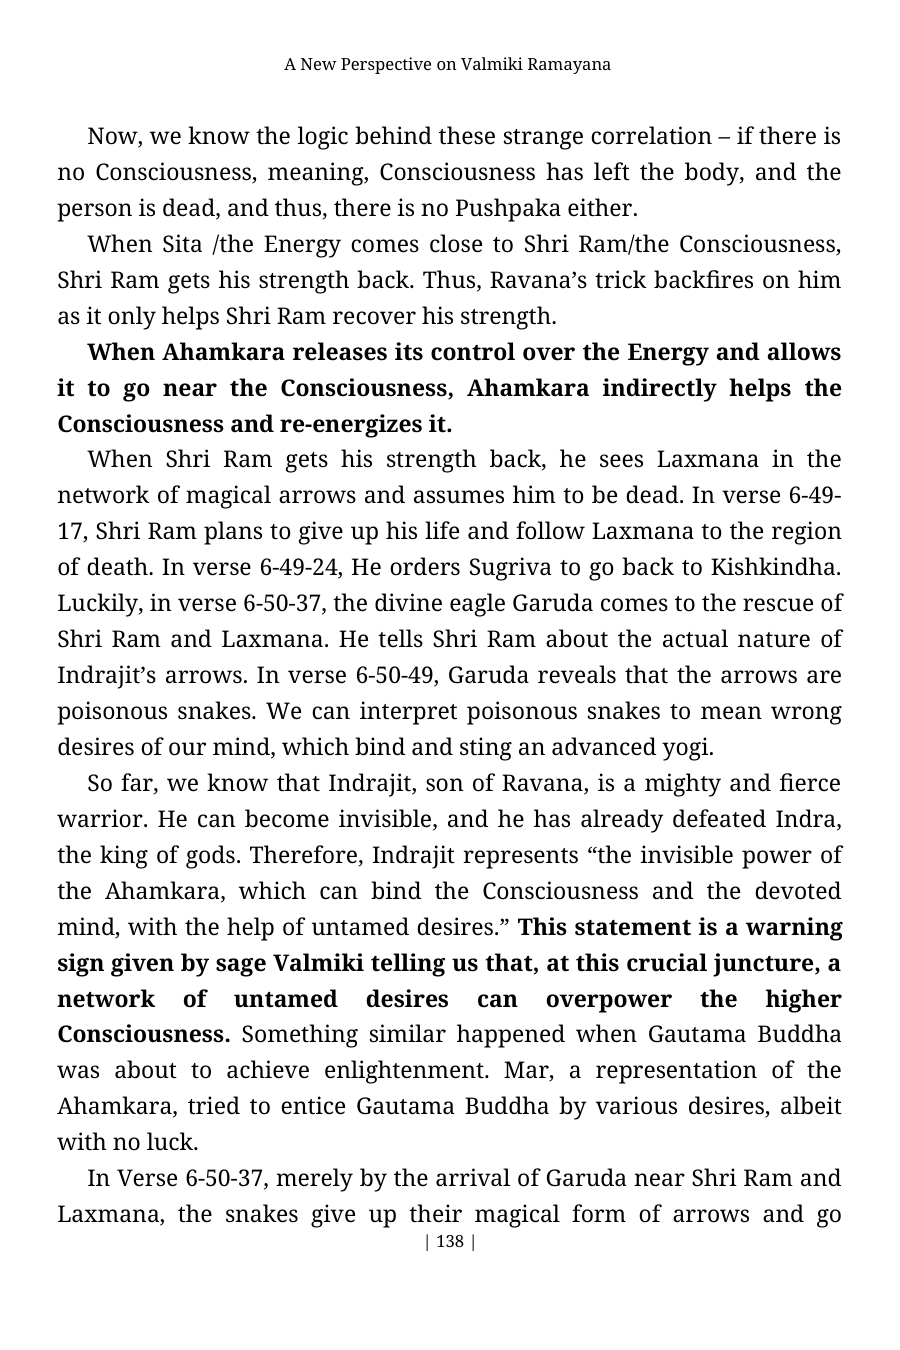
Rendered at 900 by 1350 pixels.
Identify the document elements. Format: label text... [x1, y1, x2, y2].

text So far, we know that Indrajit, son of Ravana, is a mighty and fierce warrior. He can become invisible, and he has already defeated Indra, the king of gods. Therefore, Indrajit represents “the invisible power of the Ahamkara, which can bind the Consciousness and the devoted mind, with the help of untamed desires.” This statement is a warning sign given by sage Valmiki telling us that, at this crucial juncture, a network of untamed desires can overpower the higher Consciousness. Something similar happened when Gautama Buddha was about to achieve enlightenment. Mar, a representation of the Ahamkara, tried to entice Gautama Buddha by various desires, albeit with no luck. [57, 767, 843, 1157]
text Now, we know the logic behind these strange correlation – if there is no Consciousness, meaning, Consciousness has left the body, and the person is dead, and thus, there is no Pushpaka either. [57, 120, 843, 223]
text In Verse 6-50-37, merely by the arrival of Garuda near Shri Ram and Laxmana, the snakes give up their magical form of arrows and go [57, 1162, 843, 1229]
text When Ahamkara releases its control over the Energy and allows it to go near the Consciousness, Ahamkara indirectly helps the Consciousness and re-energizes it. [57, 336, 843, 439]
text When Shri Ram gets his strength back, he sees Laxmana in the network of magical arrows and assumes him to be dead. In verse 6-49-17, Shri Ram plans to give up his life and follow Laxmana to the region of death. In verse 6-49-24, He orders Sugriva to go back to Kishkindha. Luckily, in verse 6-50-37, the divine eagle Garuda comes to the rescue of Shri Ram and Laxmana. He tells Shri Ram about the actual nature of Indrajit’s arrows. In verse 6-50-49, Garuda reveals that the arrows are poisonous snakes. We can interpret poisonous snakes to mean wrong desires of our mind, which bind and sting an advanced yogi. [57, 443, 843, 762]
text When Sita /the Energy comes close to Shri Ram/the Consciousness, Shri Ram gets his strength back. Thus, Ravana’s trick backfires on him as it only helps Shri Ram recover his strength. [57, 228, 843, 331]
